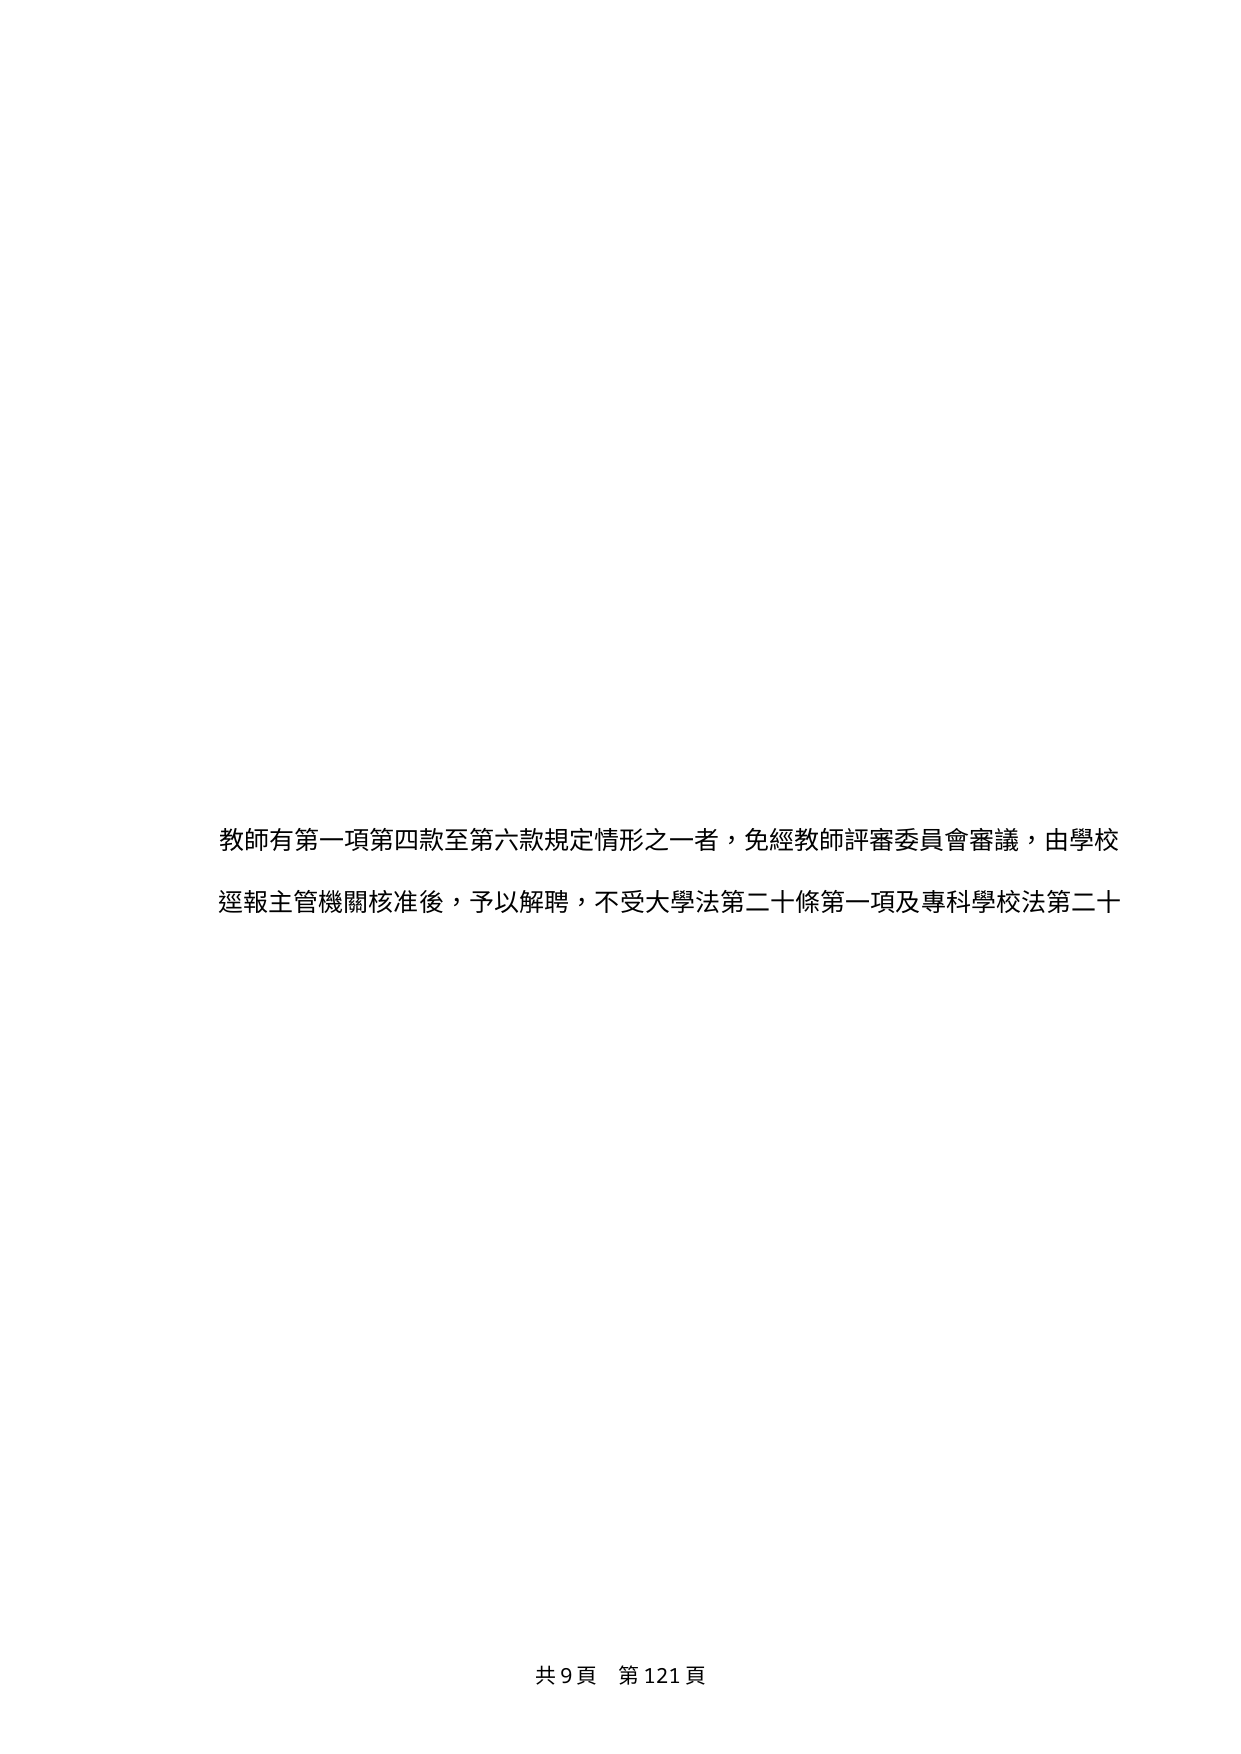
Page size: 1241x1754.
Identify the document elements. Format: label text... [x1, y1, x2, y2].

text 教師有第一項第四款至第六款規定情形之一者，免經教師評審委員會審議，由學校逕報主管機關核准後，予以解聘，不受大學法第二十條第一項及專科學校法第二十 [118, 797, 1122, 922]
